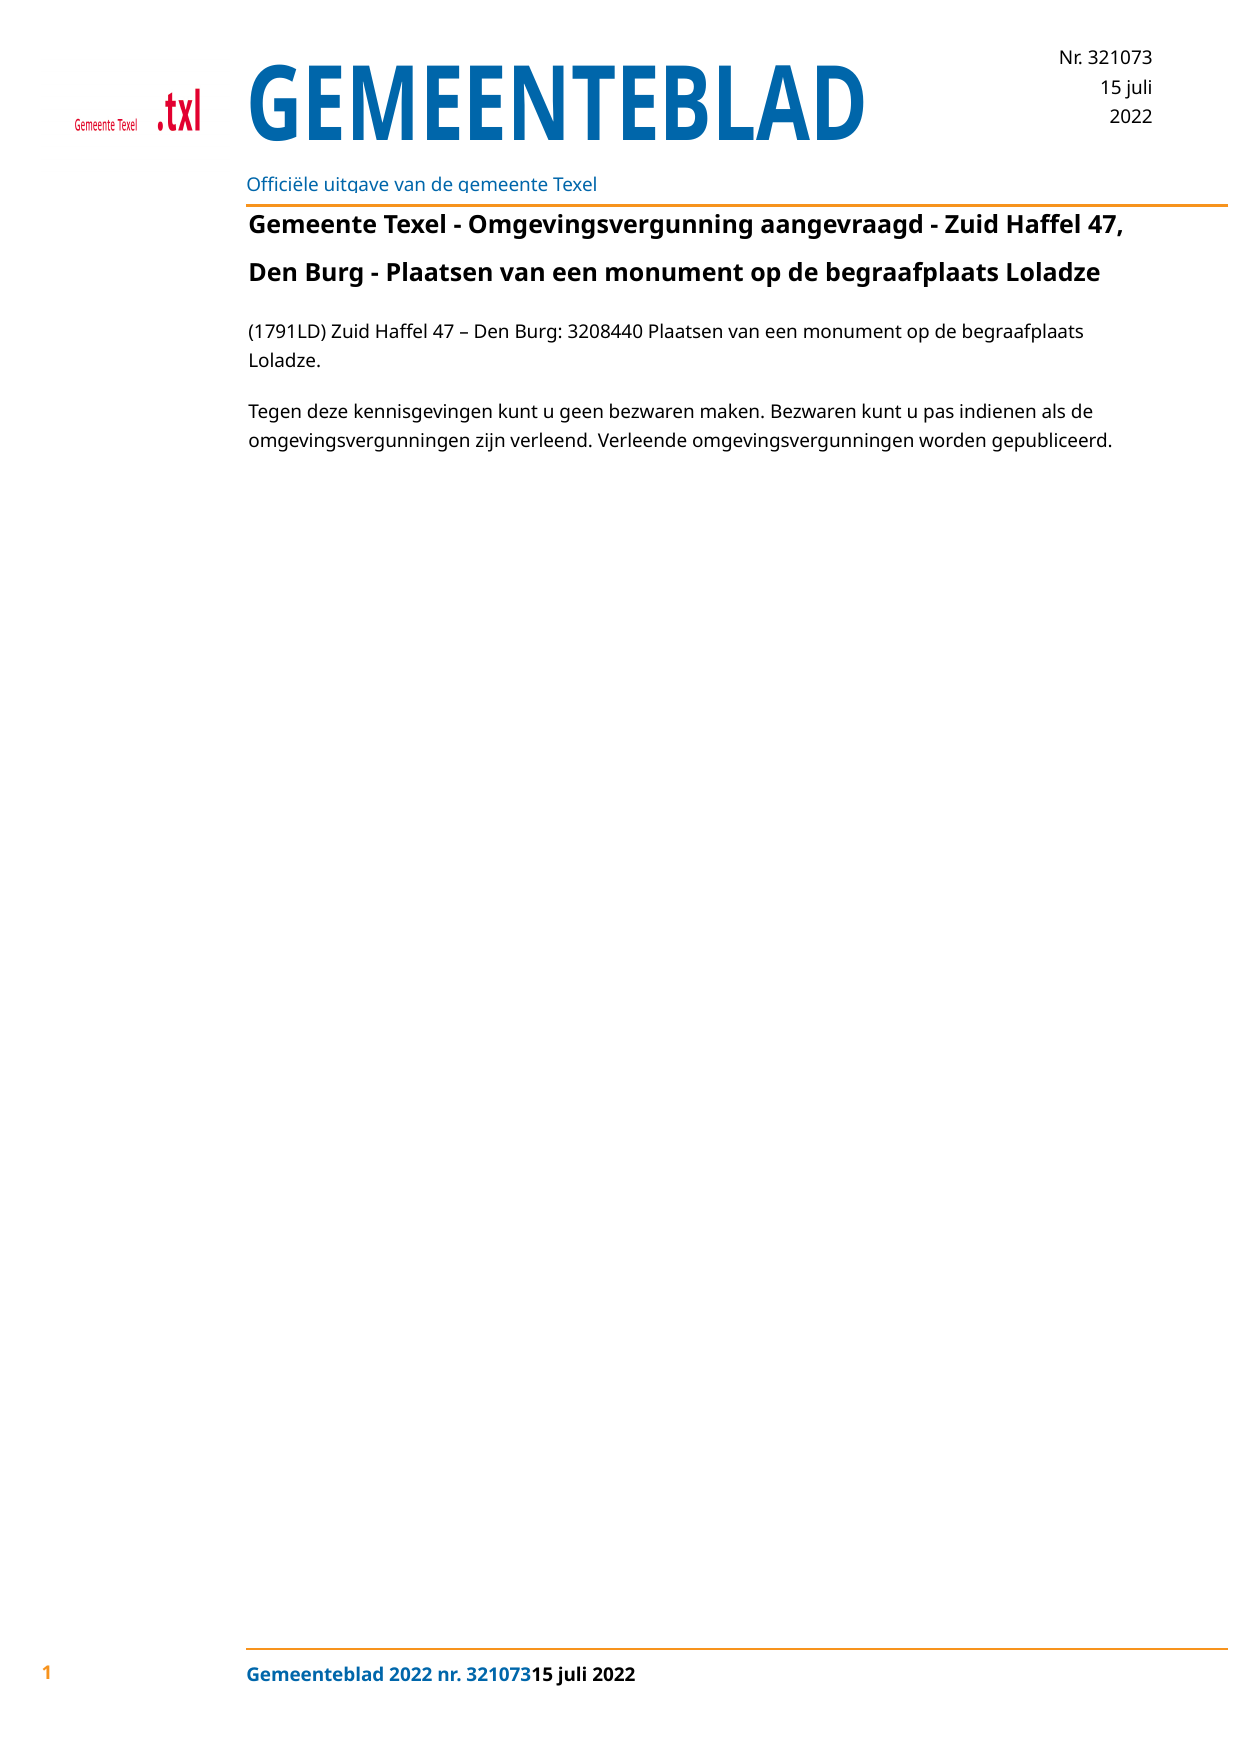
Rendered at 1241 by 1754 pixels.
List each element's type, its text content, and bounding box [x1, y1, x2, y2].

picture [41, 47, 231, 172]
text Tegen deze kennisgevingen kunt u geen bezwaren maken. Bezwaren kunt u pas indienen als de omgevingsvergunningen zijn verleend. Verleende omgevingsvergunningen worden gepubliceerd. [248, 398, 1152, 453]
text Gemeente Texel - Omgevingsvergunning aangevraagd - Zuid Haffel 47, Den Burg - Plaatsen van een monument op de begraafplaats Loladze [248, 207, 1152, 288]
text (1791LD) Zuid Haffel 47 – Den Burg: 3208440 Plaatsen van een monument op de begraafplaats Loladze. [248, 318, 1152, 373]
